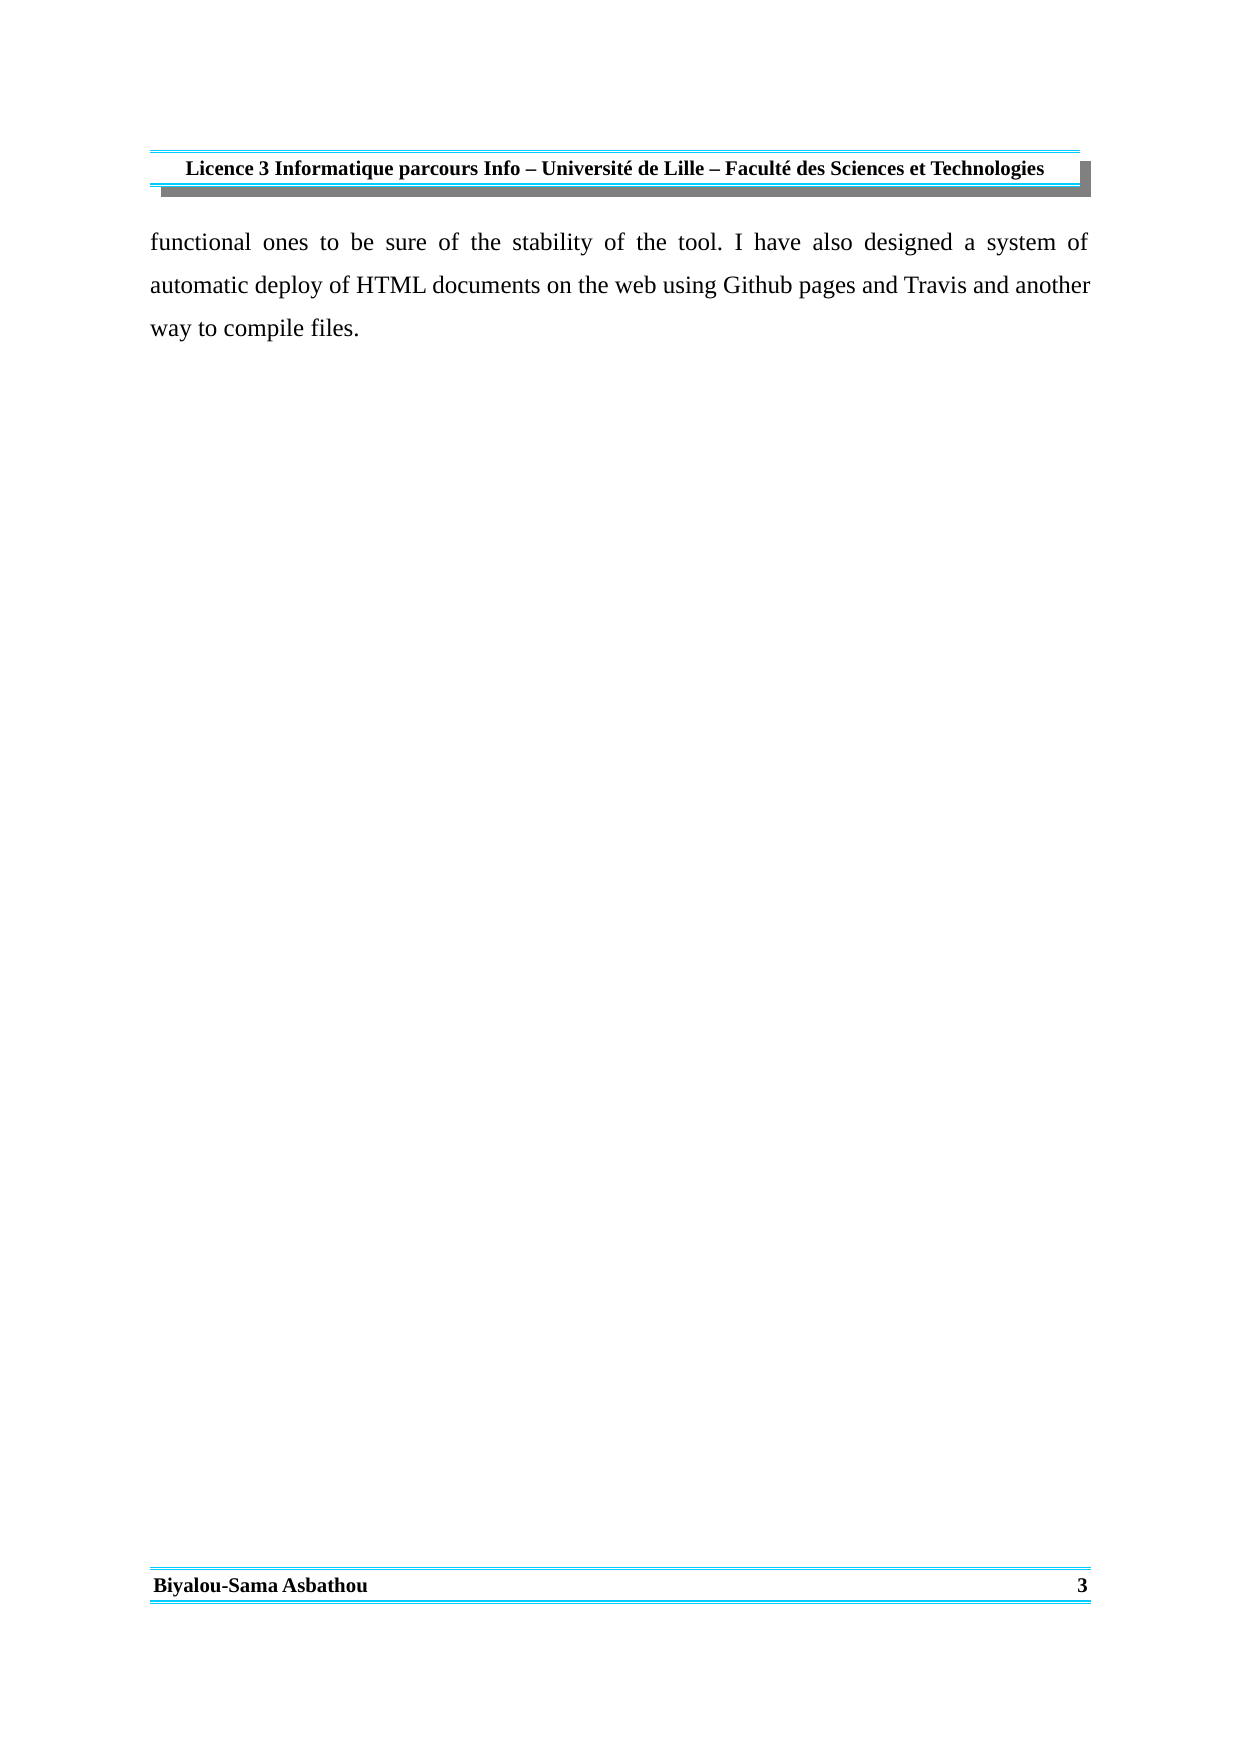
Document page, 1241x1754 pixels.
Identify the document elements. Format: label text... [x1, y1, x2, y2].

text functional ones to be sure of the stability of the tool. I have also designed a system of automatic deploy of HTML documents on the web using Github pages and Travis and another way to compile files. [150, 227, 1091, 342]
